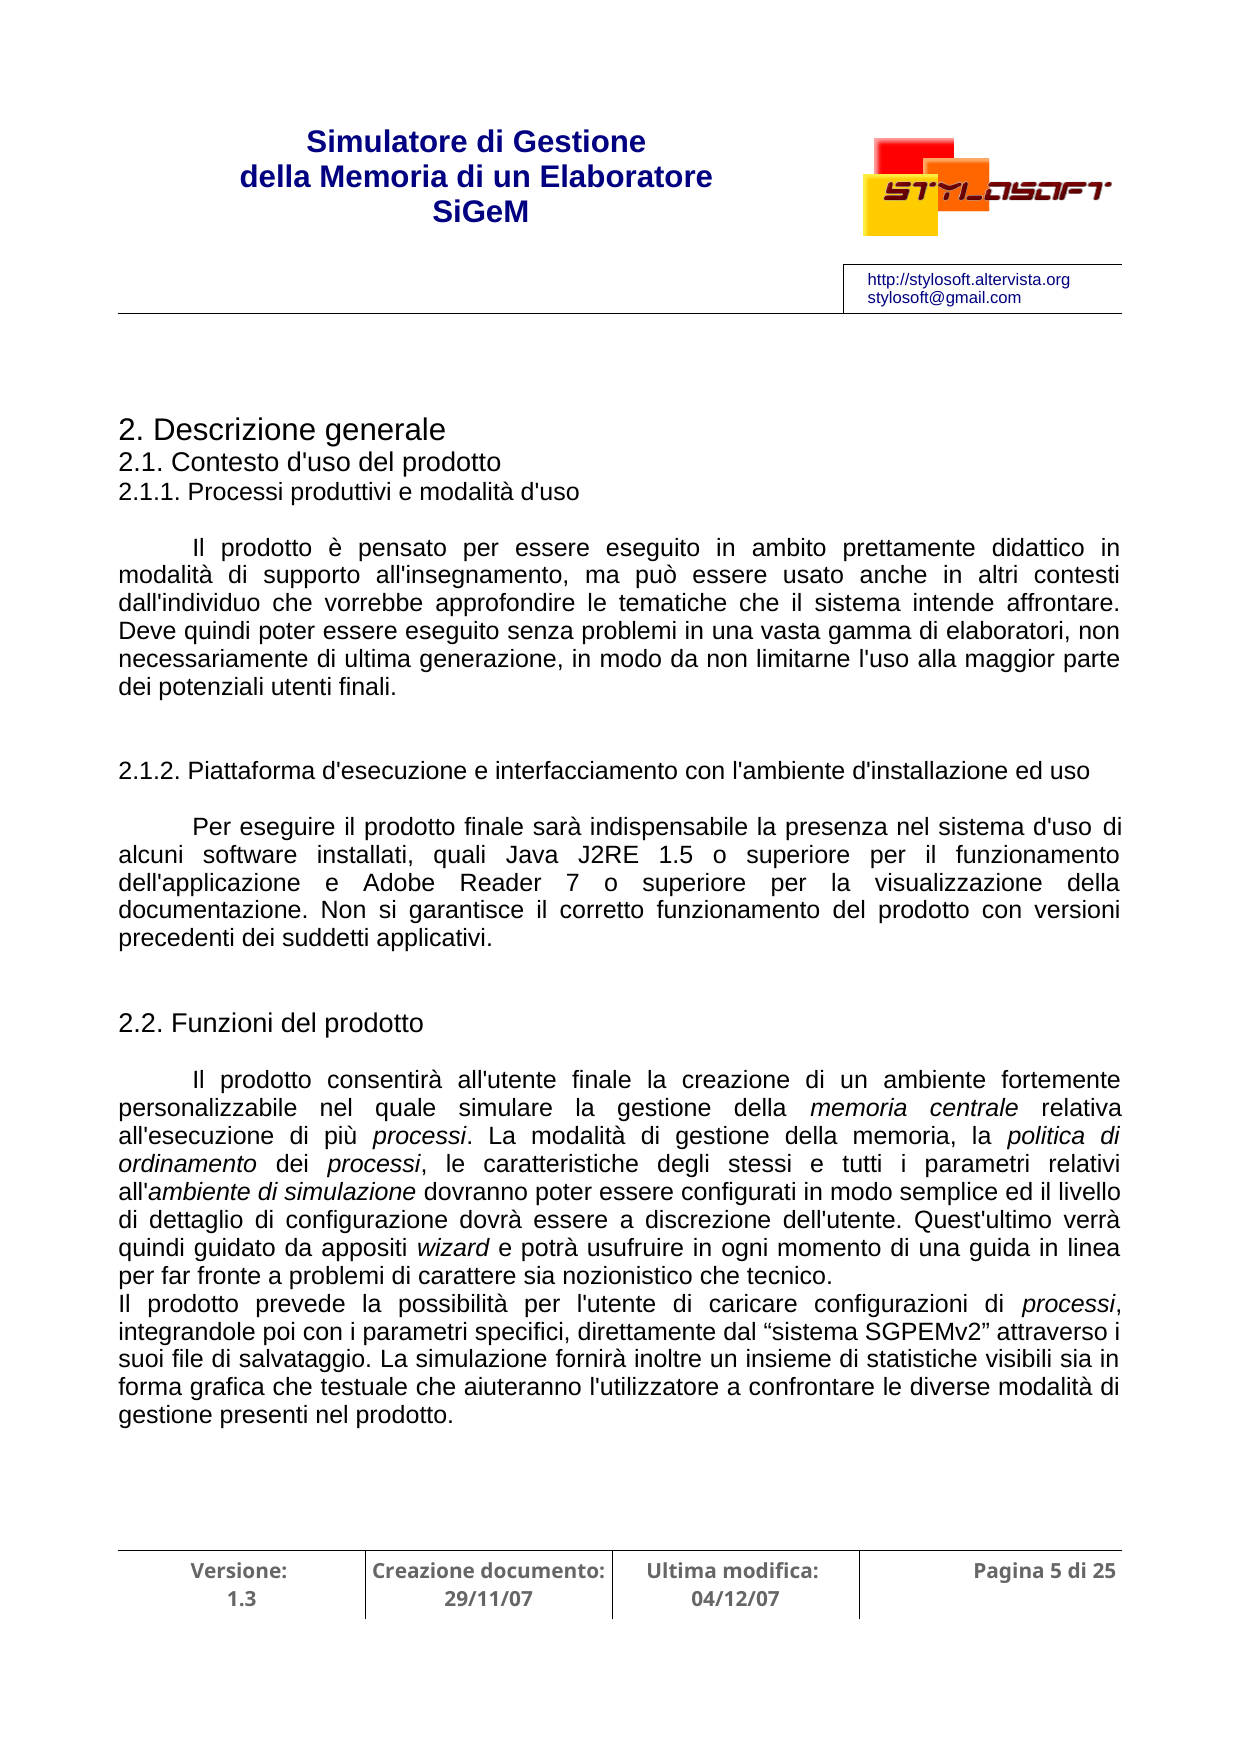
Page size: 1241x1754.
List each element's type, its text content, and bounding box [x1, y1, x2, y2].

text Il prodotto prevede la possibilità per l'utente di caricare configurazioni di processi, integrandole poi con i parametri specifici, direttamente dal “sistema SGPEMv2” attraverso i suoi file di salvataggio. La simulazione fornirà inoltre un insieme di statistiche visibili sia in forma grafica che testuale che aiuteranno l'utilizzatore a confrontare le diverse modalità di gestione presenti nel prodotto. [118, 1289, 1122, 1429]
text Il prodotto è pensato per essere eseguito in ambito prettamente didattico in modalità di supporto all'insegnamento, ma può essere usato anche in altri contesti dall'individuo che vorrebbe approfondire le tematiche che il sistema intende affrontare. Deve quindi poter essere eseguito senza problemi in una vasta gamma di elaboratori, non necessariamente di ultima generazione, in modo da non limitarne l'uso alla maggior parte dei potenziali utenti finali. [118, 533, 1122, 701]
text Per eseguire il prodotto finale sarà indispensabile la presenza nel sistema d'uso di alcuni software installati, quali Java J2RE 1.5 o superiore per il funzionamento dell'applicazione e Adobe Reader 7 o superiore per la visualizzazione della documentazione. Non si garantisce il corretto funzionamento del prodotto con versioni precedenti dei suddetti applicativi. [118, 812, 1122, 952]
picture [848, 123, 1117, 247]
text 2.1.1. Processi produttivi e modalità d'uso [118, 477, 1122, 505]
text 2.1. Contesto d'uso del prodotto [118, 447, 1122, 477]
text 2. Descrizione generale [118, 412, 1122, 447]
text 2.1.2. Piattaforma d'esecuzione e interfacciamento con l'ambiente d'installazione ed uso [118, 757, 1122, 784]
text 2.2. Funzioni del prodotto [118, 1008, 1122, 1038]
text Il prodotto consentirà all'utente finale la creazione di un ambiente fortemente personalizzabile nel quale simulare la gestione della memoria centrale relativa all'esecuzione di più processi. La modalità di gestione della memoria, la politica di ordinamento dei processi, le caratteristiche degli stessi e tutti i parametri relativi all'ambiente di simulazione dovranno poter essere configurati in modo semplice ed il livello di dettaglio di configurazione dovrà essere a discrezione dell'utente. Quest'ultimo verrà quindi guidato da appositi wizard e potrà usufruire in ogni momento di una guida in linea per far fronte a problemi di carattere sia nozionistico che tecnico. [118, 1066, 1122, 1289]
